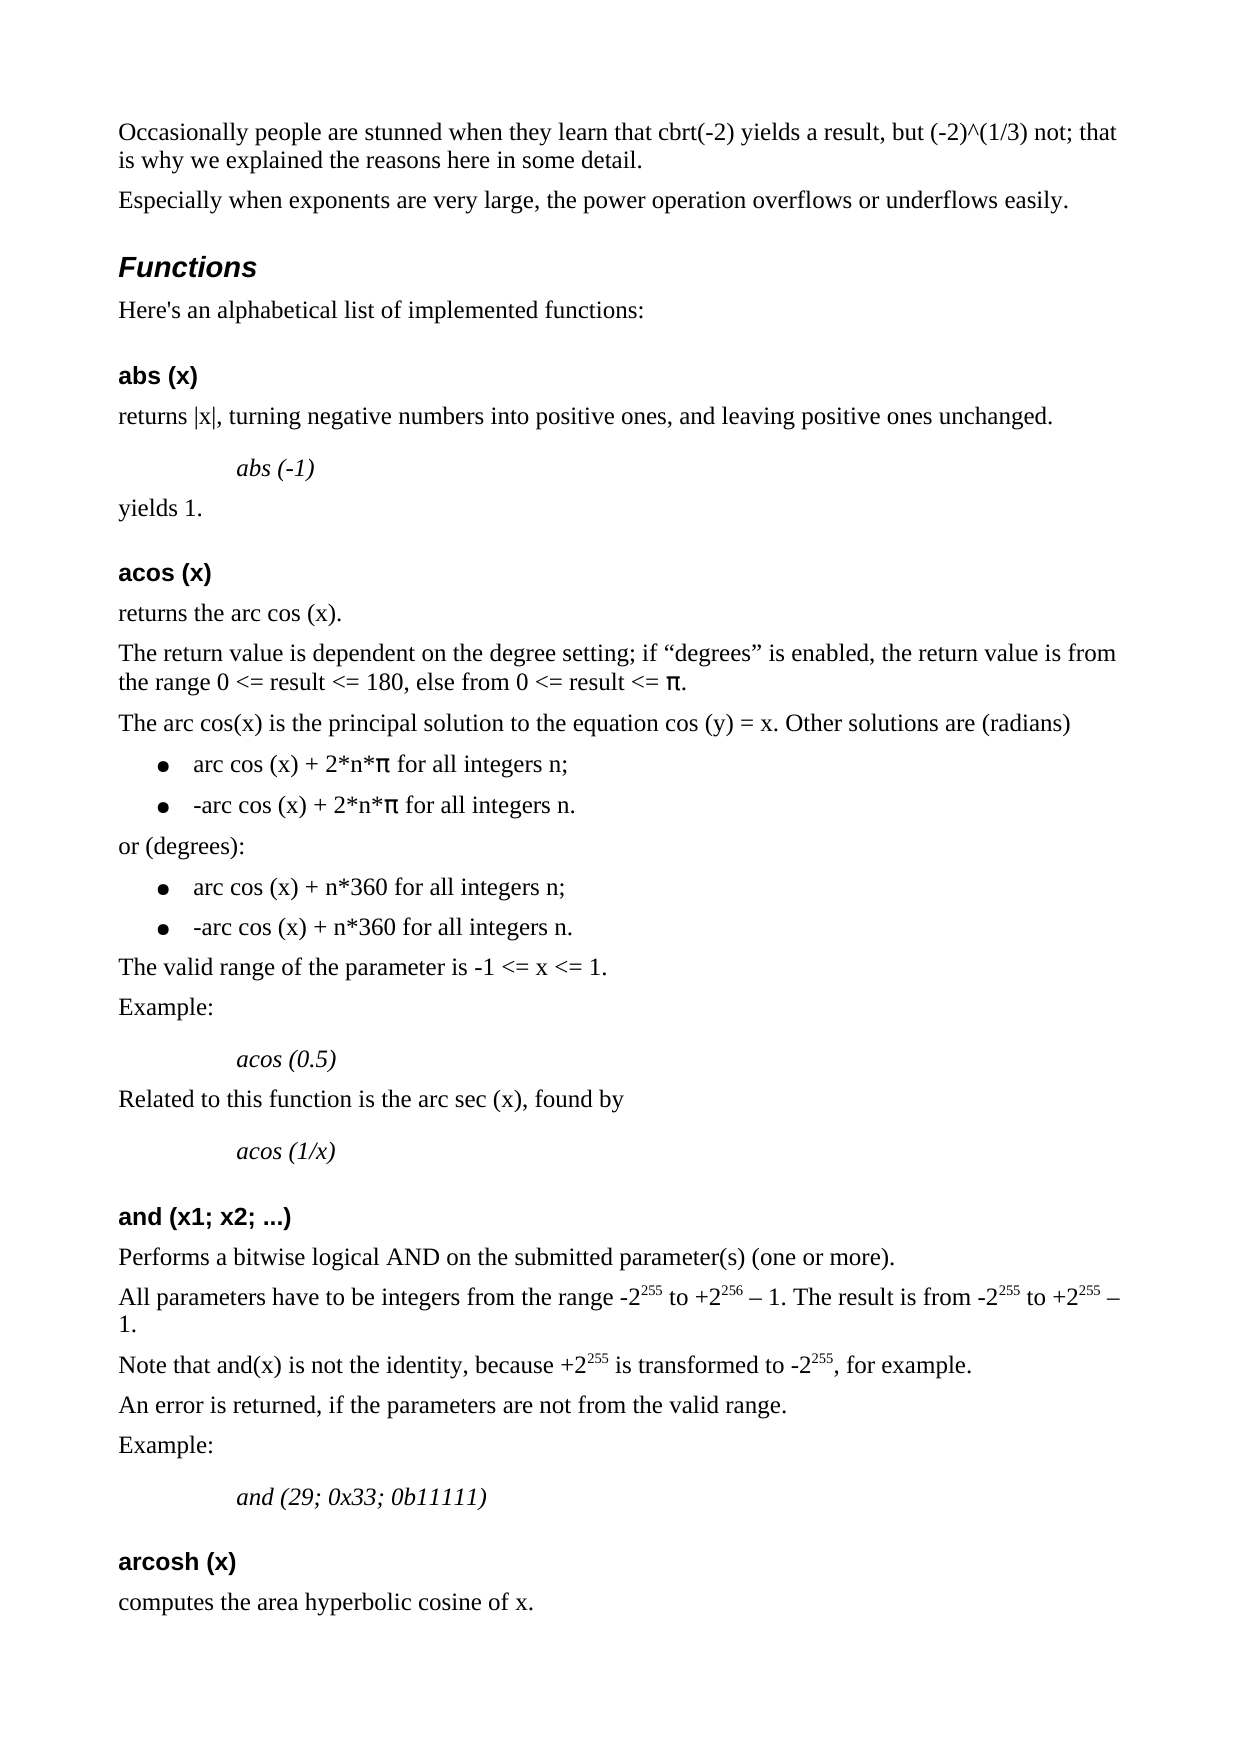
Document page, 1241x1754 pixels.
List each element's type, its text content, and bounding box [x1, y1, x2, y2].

list -arc cos (x) + n*360 for all integers n. [156, 913, 1122, 941]
list -arc cos (x) + 2*n*π for all integers n. [156, 791, 1122, 820]
text An error is returned, if the parameters are not from the valid range. [118, 1391, 1122, 1419]
text acos (0.5) [236, 1045, 1122, 1073]
text Occasionally people are stunned when they learn that cbrt(-2) yields a result, but (-2)^(1/3) not; that is why we explained the reasons here in some detail. [118, 118, 1122, 173]
text computes the area hyperbolic cosine of x. [118, 1588, 1122, 1616]
subtitle arcosh (x) [118, 1548, 1122, 1576]
text abs (-1) [236, 454, 1122, 481]
text returns |x|, turning negative numbers into positive ones, and leaving positive ones unchanged. [118, 402, 1122, 429]
text The arc cos(x) is the principal solution to the equation cos (y) = x. Other solutions are (radians) [118, 709, 1122, 737]
text Related to this function is the arc sec (x), found by [118, 1085, 1122, 1113]
text The return value is dependent on the degree setting; if “degrees” is enabled, the return value is from the range 0 <= result <= 180, else from 0 <= result <= π. [118, 639, 1122, 696]
text acos (1/x) [236, 1137, 1122, 1165]
text Here's an alphabetical list of implemented functions: [118, 296, 1122, 324]
text Especially when exponents are very large, the power operation overflows or underflows easily. [118, 186, 1122, 214]
text Example: [118, 993, 1122, 1021]
text yields 1. [118, 494, 1122, 522]
text returns the arc cos (x). [118, 599, 1122, 627]
text Performs a bitwise logical AND on the submitted parameter(s) (one or more). [118, 1243, 1122, 1270]
subtitle acos (x) [118, 559, 1122, 587]
text Example: [118, 1431, 1122, 1459]
list arc cos (x) + 2*n*π for all integers n; [156, 749, 1122, 778]
list arc cos (x) + n*360 for all integers n; [156, 873, 1122, 900]
text The valid range of the parameter is -1 <= x <= 1. [118, 953, 1122, 981]
text All parameters have to be integers from the range -2255 to +2256 – 1. The result is from -2255 to +2255 – 1. [118, 1283, 1122, 1338]
subtitle and (x1; x2; ...) [118, 1202, 1122, 1230]
subtitle abs (x) [118, 362, 1122, 389]
text or (degrees): [118, 832, 1122, 860]
subtitle Functions [118, 251, 1122, 284]
text Note that and(x) is not the identity, because +2255 is transformed to -2255, for example. [118, 1351, 1122, 1378]
text and (29; 0x33; 0b11111) [236, 1483, 1122, 1511]
